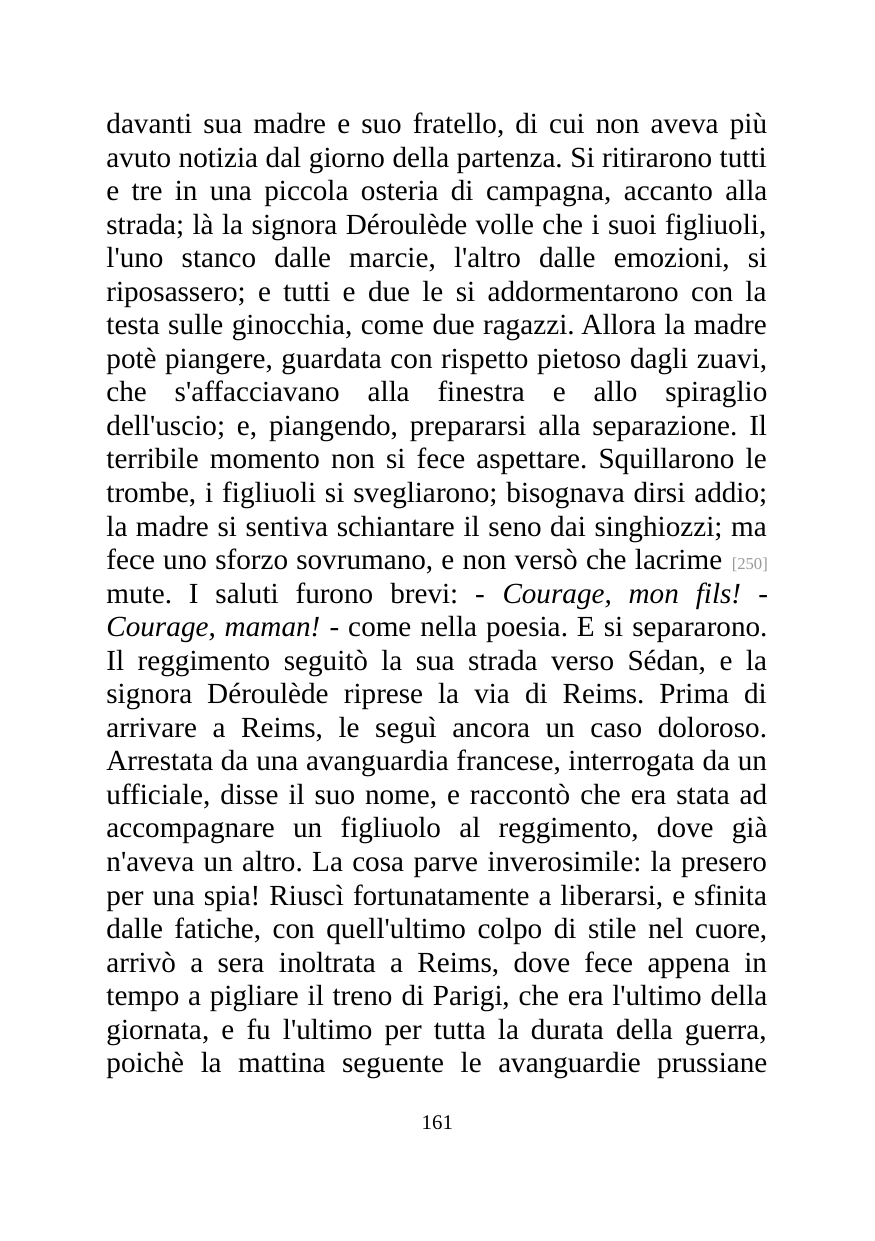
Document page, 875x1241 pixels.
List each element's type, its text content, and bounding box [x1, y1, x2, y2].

text davanti sua madre e suo fratello, di cui non aveva più avuto notizia dal giorno della partenza. Si ritirarono tutti e tre in una piccola osteria di campagna, accanto alla strada; là la signora Déroulède volle che i suoi figliuoli, l'uno stanco dalle marcie, l'altro dalle emozioni, si riposassero; e tutti e due le si addormentarono con la testa sulle ginocchia, come due ragazzi. Allora la madre potè piangere, guardata con rispetto pietoso dagli zuavi, che s'affacciavano alla finestra e allo spiraglio dell'uscio; e, piangendo, prepararsi alla separazione. Il terribile momento non si fece aspettare. Squillarono le trombe, i figliuoli si svegliarono; bisognava dirsi addio; la madre si sentiva schiantare il seno dai singhiozzi; ma fece uno sforzo sovrumano, e non versò che lacrime [250] mute. I saluti furono brevi: - Courage, mon fils! - Courage, maman! - come nella poesia. E si separarono. Il reggimento seguitò la sua strada verso Sédan, e la signora Déroulède riprese la via di Reims. Prima di arrivare a Reims, le seguì ancora un caso doloroso. Arrestata da una avanguardia francese, interrogata da un ufficiale, disse il suo nome, e raccontò che era stata ad accompagnare un figliuolo al reggimento, dove già n'aveva un altro. La cosa parve inverosimile: la presero per una spia! Riuscì fortunatamente a liberarsi, e sfinita dalle fatiche, con quell'ultimo colpo di stile nel cuore, arrivò a sera inoltrata a Reims, dove fece appena in tempo a pigliare il treno di Parigi, che era l'ultimo della giornata, e fu l'ultimo per tutta la durata della guerra, poichè la mattina seguente le avanguardie prussiane [106, 106, 768, 1079]
